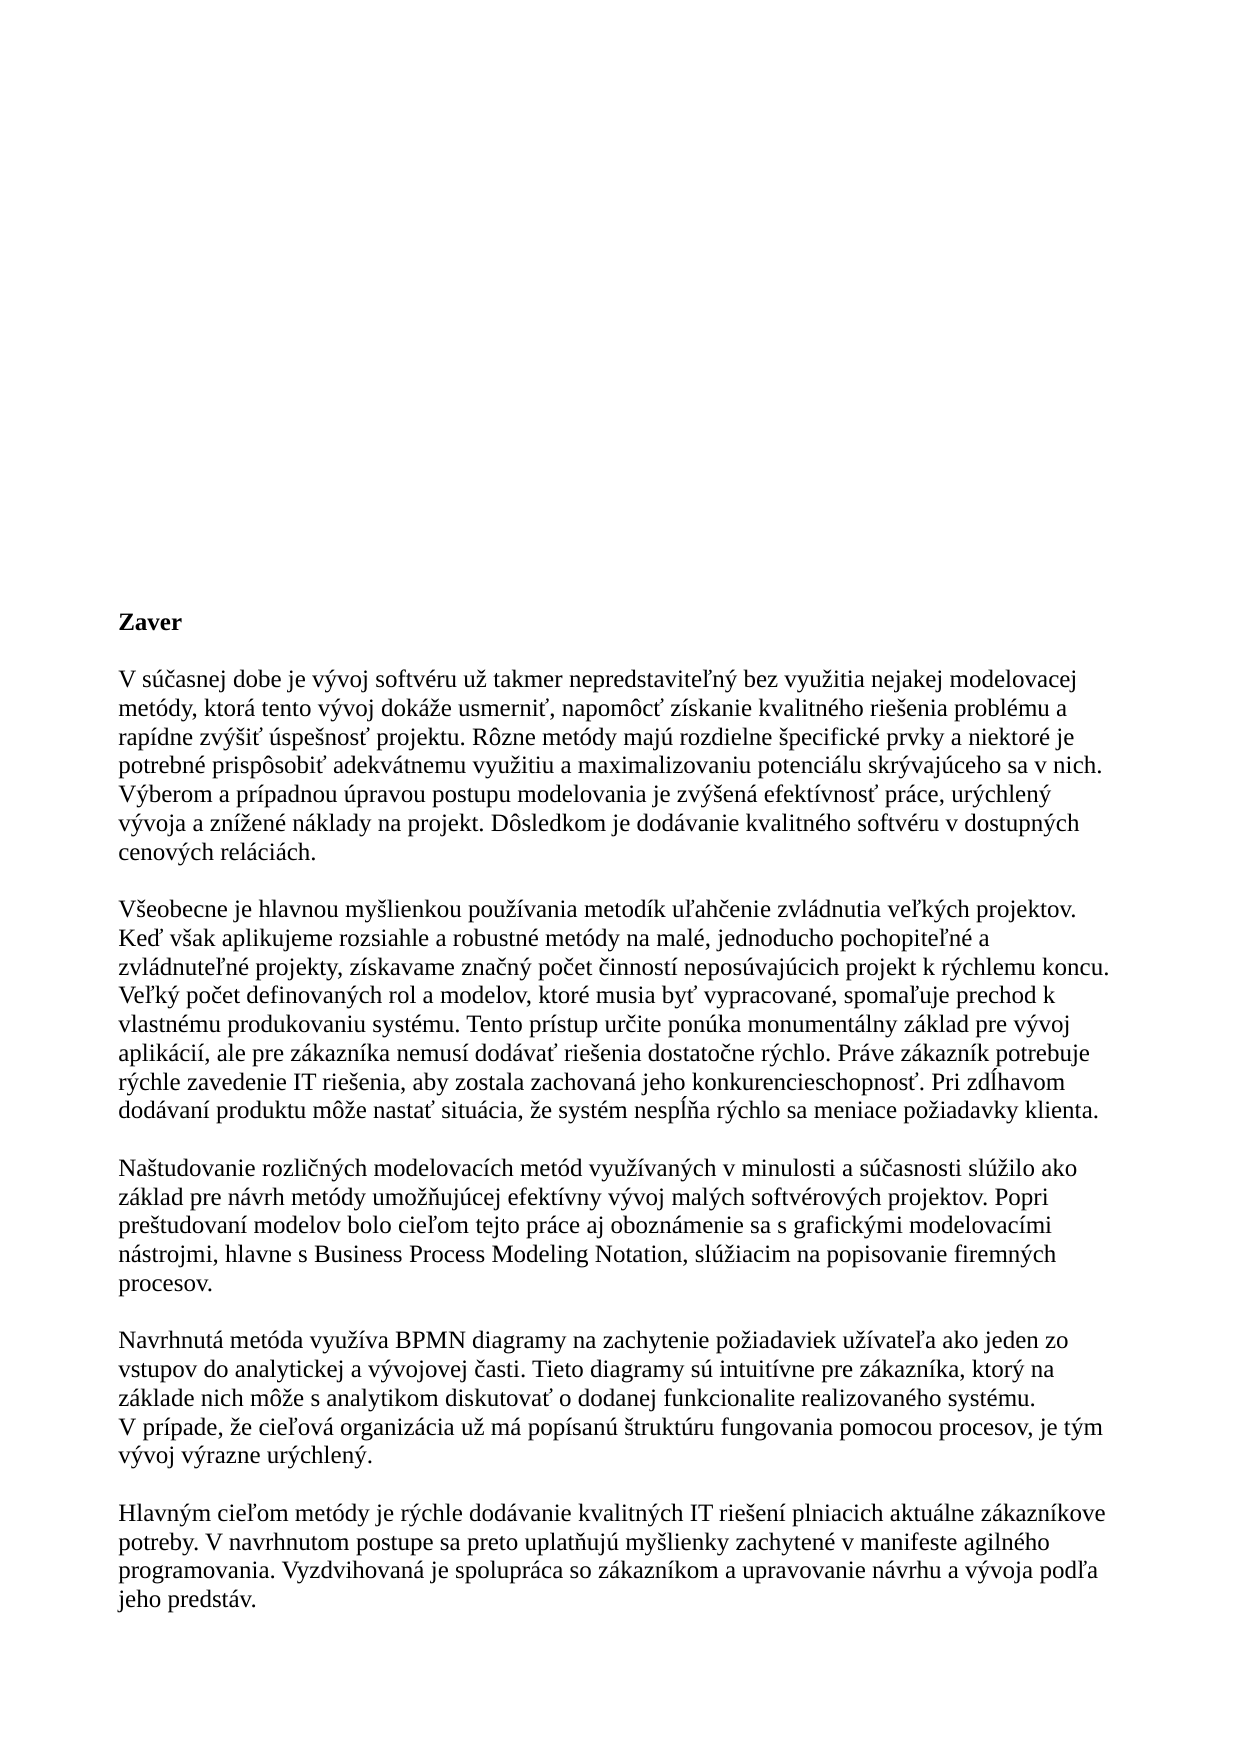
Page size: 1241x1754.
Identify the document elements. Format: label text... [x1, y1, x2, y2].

text Naštudovanie rozličných modelovacích metód využívaných v minulosti a súčasnosti slúžilo ako základ pre návrh metódy umožňujúcej efektívny vývoj malých softvérových projektov. Popri preštudovaní modelov bolo cieľom tejto práce aj oboznámenie sa s grafickými modelovacími nástrojmi, hlavne s Business Process Modeling Notation, slúžiacim na popisovanie firemných procesov. [118, 1153, 1119, 1297]
text V súčasnej dobe je vývoj softvéru už takmer nepredstaviteľný bez využitia nejakej modelovacej metódy, ktorá tento vývoj dokáže usmerniť, napomôcť získanie kvalitného riešenia problému a rapídne zvýšiť úspešnosť projektu. Rôzne metódy majú rozdielne špecifické prvky a niektoré je potrebné prispôsobiť adekvátnemu využitiu a maximalizovaniu potenciálu skrývajúceho sa v nich. Výberom a prípadnou úpravou postupu modelovania je zvýšená efektívnosť práce, urýchlený vývoja a znížené náklady na projekt. Dôsledkom je dodávanie kvalitného softvéru v dostupných cenových reláciách. [118, 664, 1119, 866]
text Hlavným cieľom metódy je rýchle dodávanie kvalitných IT riešení plniacich aktuálne zákazníkove potreby. V navrhnutom postupe sa preto uplatňujú myšlienky zachytené v manifeste agilného programovania. Vyzdvihovaná je spolupráca so zákazníkom a upravovanie návrhu a vývoja podľa jeho predstáv. [118, 1498, 1119, 1613]
text Navrhnutá metóda využíva BPMN diagramy na zachytenie požiadaviek užívateľa ako jeden zo vstupov do analytickej a vývojovej časti. Tieto diagramy sú intuitívne pre zákazníka, ktorý na základe nich môže s analytikom diskutovať o dodanej funkcionalite realizovaného systému. V prípade, že cieľová organizácia už má popísanú štruktúru fungovania pomocou procesov, je tým vývoj výrazne urýchlený. [118, 1326, 1119, 1469]
text Všeobecne je hlavnou myšlienkou používania metodík uľahčenie zvládnutia veľkých projektov. Keď však aplikujeme rozsiahle a robustné metódy na malé, jednoducho pochopiteľné a zvládnuteľné projekty, získavame značný počet činností neposúvajúcich projekt k rýchlemu koncu. Veľký počet definovaných rol a modelov, ktoré musia byť vypracované, spomaľuje prechod k vlastnému produkovaniu systému. Tento prístup určite ponúka monumentálny základ pre vývoj aplikácií, ale pre zákazníka nemusí dodávať riešenia dostatočne rýchlo. Práve zákazník potrebuje rýchle zavedenie IT riešenia, aby zostala zachovaná jeho konkurencieschopnosť. Pri zdĺhavom dodávaní produktu môže nastať situácia, že systém nespĺňa rýchlo sa meniace požiadavky klienta. [118, 894, 1119, 1124]
text Zaver [118, 607, 1119, 636]
